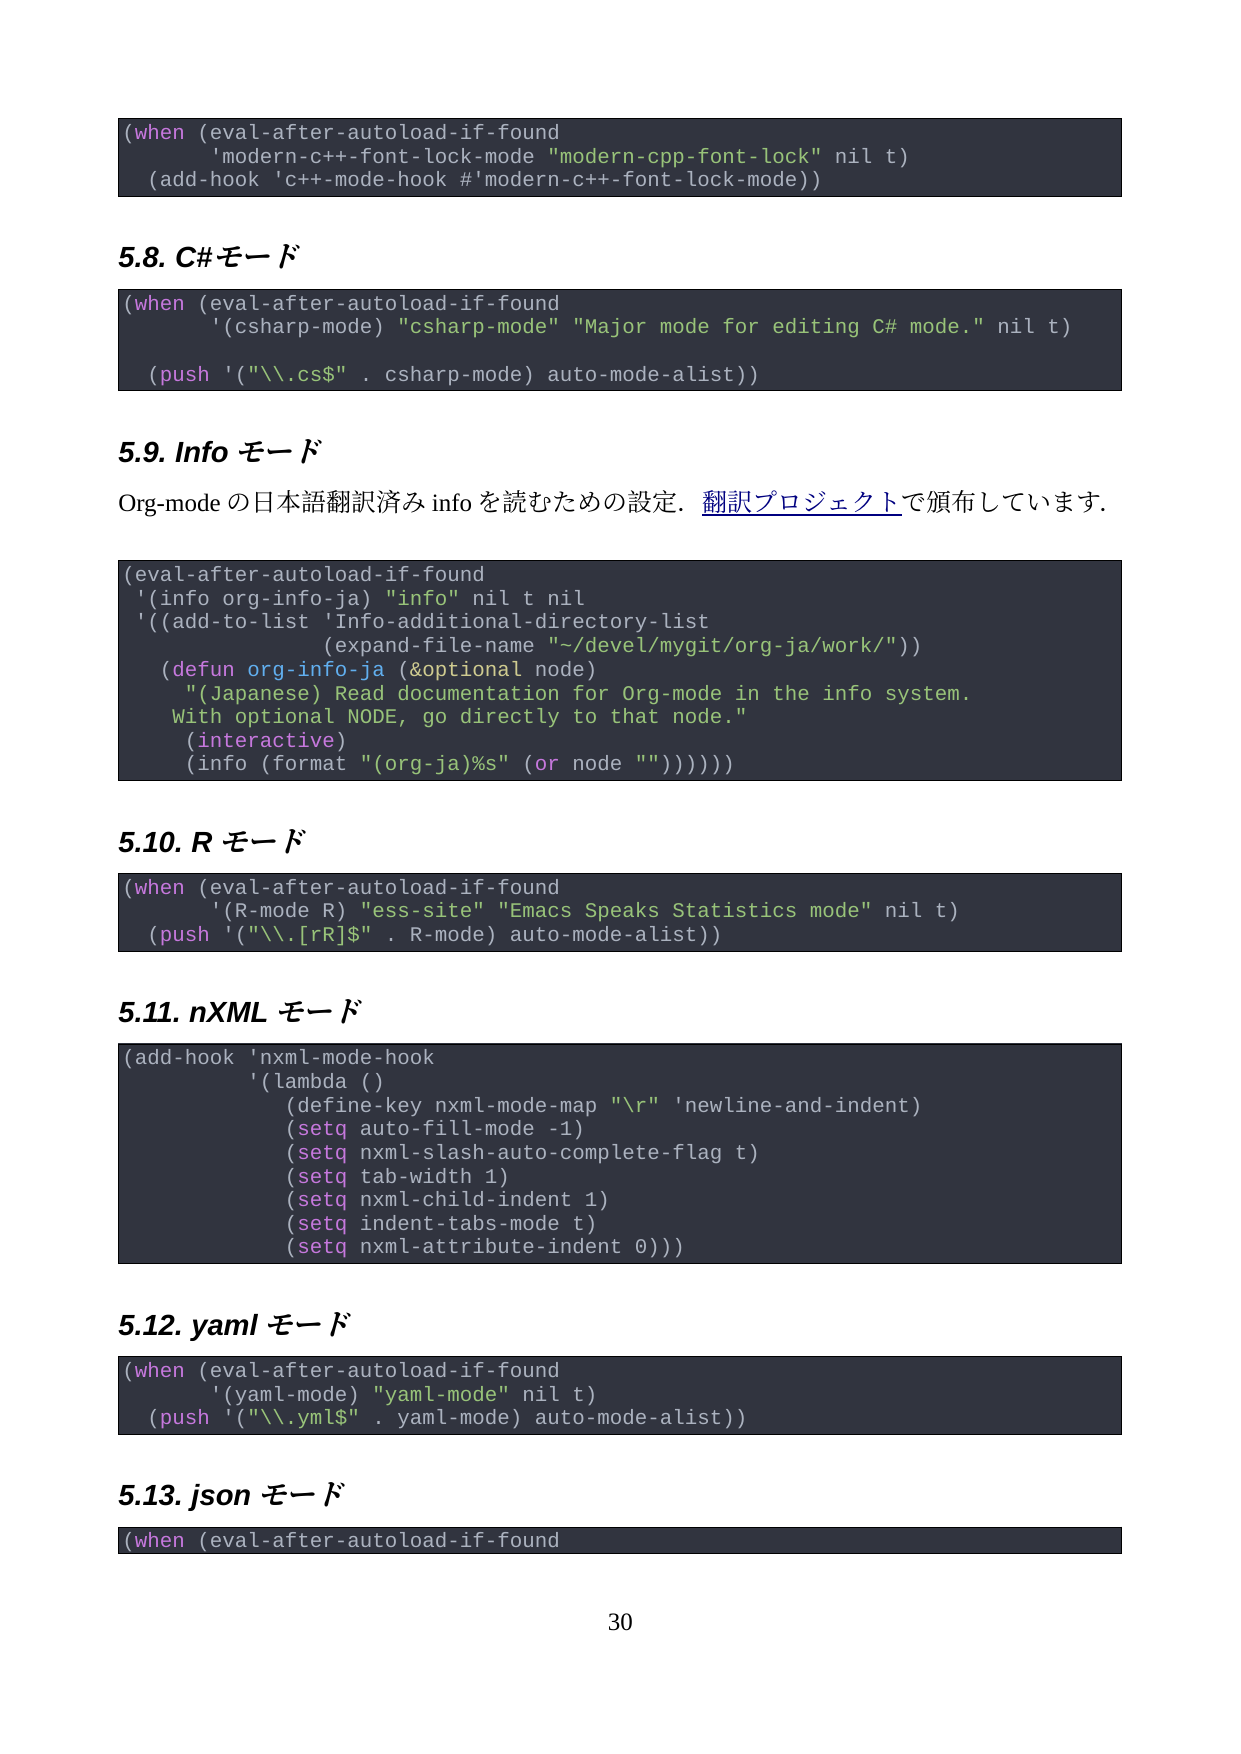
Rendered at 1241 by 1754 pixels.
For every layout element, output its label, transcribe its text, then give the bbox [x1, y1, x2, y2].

text (define-key nxml-mode-map "\r" 'newline-and-indent) [119, 1091, 1121, 1114]
text 'modern-c++-font-lock-mode "modern-cpp-font-lock" nil t) [119, 142, 1121, 165]
text (add-hook 'nxml-mode-hook [119, 1045, 1121, 1067]
text (push '("\\.cs$" . csharp-mode) auto-mode-alist)) [119, 360, 1121, 390]
text (setq nxml-child-indent 1) [119, 1185, 1121, 1209]
subtitle yamlモード [118, 1302, 1122, 1343]
text (push '("\\.[rR]$" . R-mode) auto-mode-alist)) [119, 920, 1121, 951]
text (push '("\\.yml$" . yaml-mode) auto-mode-alist)) [119, 1403, 1121, 1434]
text Org-mode の日本語翻訳済みinfoを読むための設定．翻訳プロジェクトで頒布しています． [118, 483, 1122, 548]
text "(Japanese) Read documentation for Org-mode in the info system. [119, 678, 1121, 702]
text (when (eval-after-autoload-if-found [119, 1528, 1121, 1553]
text (when (eval-after-autoload-if-found [119, 1357, 1121, 1379]
text (setq auto-fill-mode -1) [119, 1114, 1121, 1138]
text '((add-to-list 'Info-additional-directory-list [119, 608, 1121, 631]
text (when (eval-after-autoload-if-found [119, 290, 1121, 312]
text (expand-file-name "~/devel/mygit/org-ja/work/")) [119, 631, 1121, 655]
text (add-hook 'c++-mode-hook #'modern-c++-font-lock-mode)) [119, 165, 1121, 196]
text '(lambda () [119, 1067, 1121, 1091]
text (info (format "(org-ja)%s" (or node "")))))) [119, 749, 1121, 780]
subtitle nXMLモード [118, 989, 1122, 1031]
text '(csharp-mode) "csharp-mode" "Major mode for editing C# mode." nil t) [119, 312, 1121, 336]
subtitle jsonモード [118, 1472, 1122, 1514]
subtitle C#モード [118, 234, 1122, 276]
text (defun org-info-ja (&optional node) [119, 655, 1121, 678]
text (when (eval-after-autoload-if-found [119, 874, 1121, 896]
text (setq tab-width 1) [119, 1162, 1121, 1185]
subtitle Infoモード [118, 429, 1122, 471]
text '(yaml-mode) "yaml-mode" nil t) [119, 1379, 1121, 1403]
text '(R-mode R) "ess-site" "Emacs Speaks Statistics mode" nil t) [119, 896, 1121, 920]
text (setq nxml-attribute-indent 0))) [119, 1233, 1121, 1263]
text '(info org-info-ja) "info" nil t nil [119, 584, 1121, 608]
text (setq indent-tabs-mode t) [119, 1209, 1121, 1233]
text (interactive) [119, 726, 1121, 749]
text (eval-after-autoload-if-found [119, 561, 1121, 584]
text (setq nxml-slash-auto-complete-flag t) [119, 1138, 1121, 1162]
text With optional NODE, go directly to that node." [119, 702, 1121, 726]
text (when (eval-after-autoload-if-found [119, 119, 1121, 142]
subtitle Rモード [118, 818, 1122, 860]
